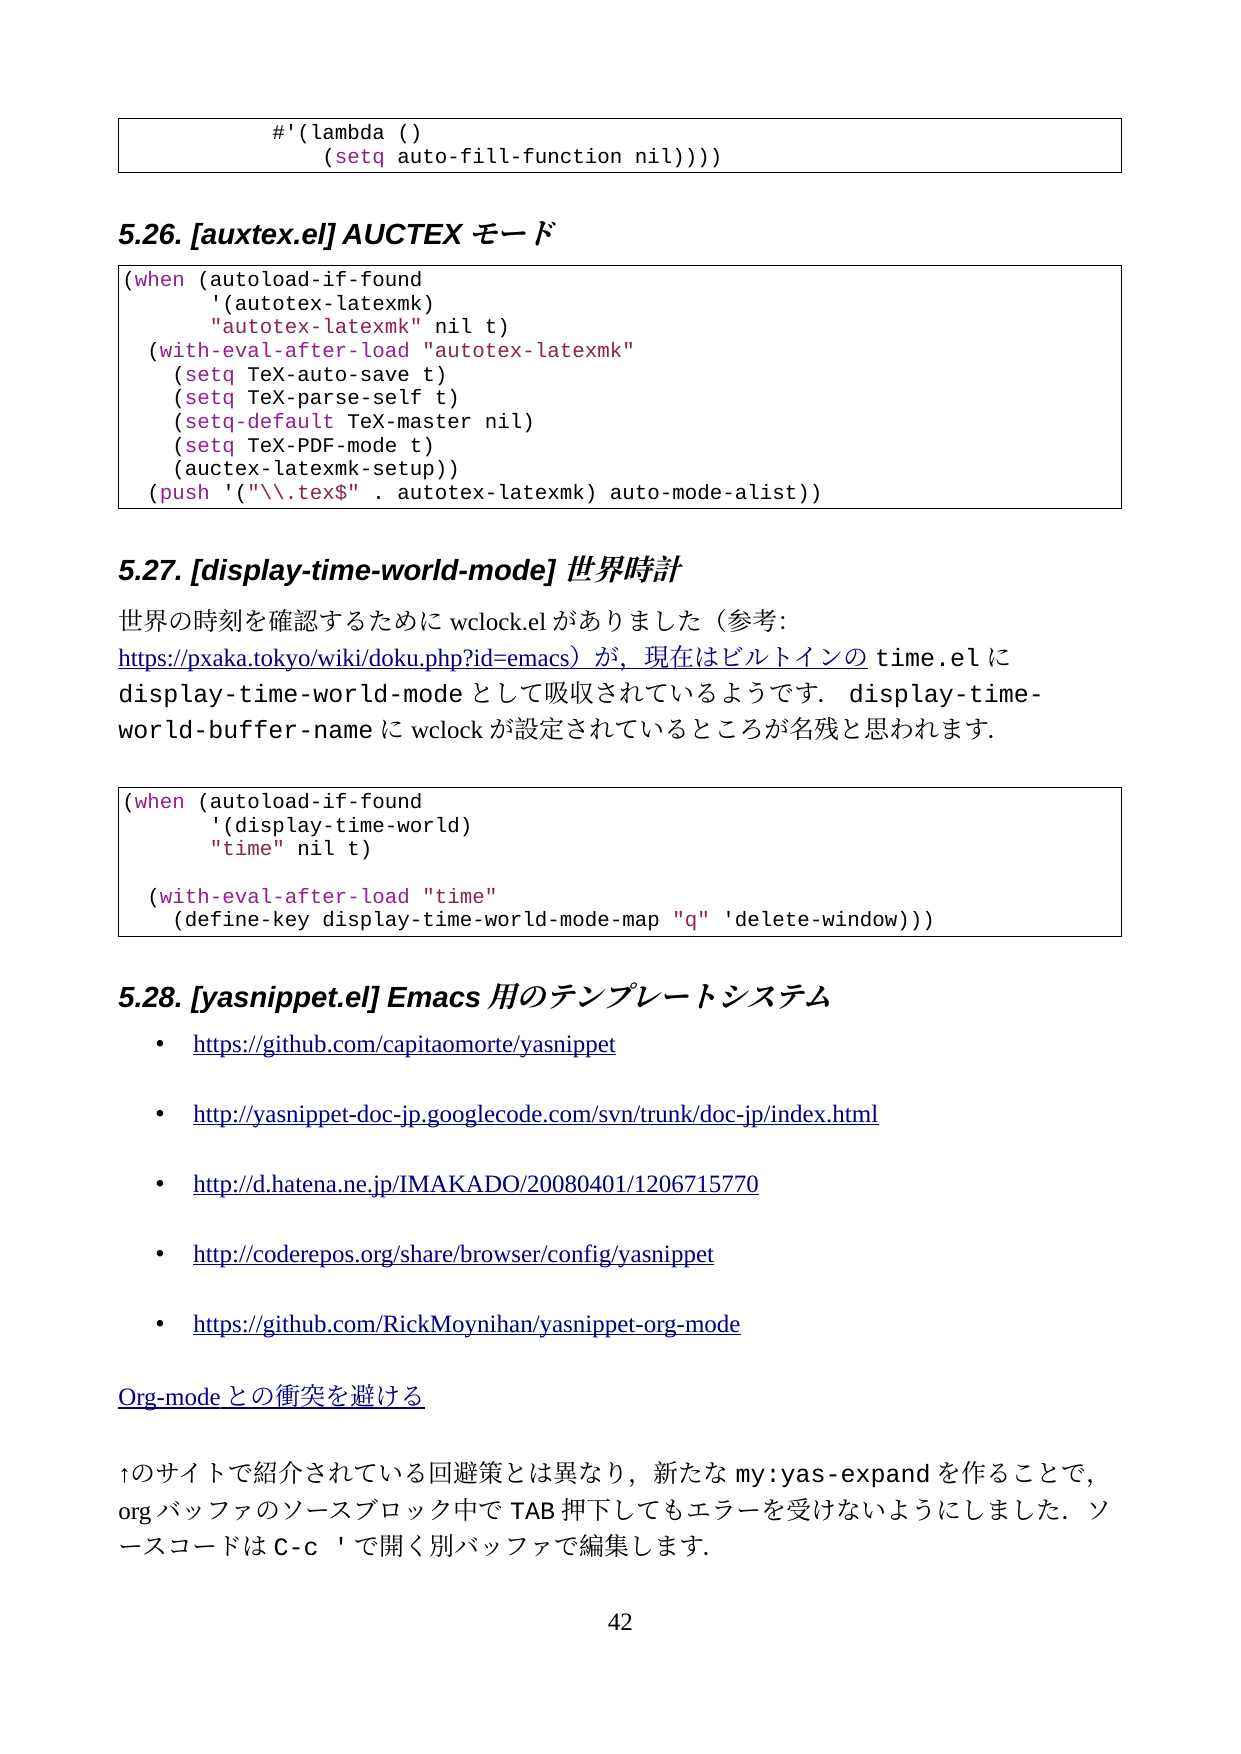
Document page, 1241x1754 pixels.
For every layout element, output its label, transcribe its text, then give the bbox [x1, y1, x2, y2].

list https://github.com/capitaomorte/yasnippet [156, 1029, 1122, 1086]
text (setq TeX-PDF-mode t) [119, 431, 1121, 454]
text (setq-default TeX-master nil) [119, 407, 1121, 431]
text (with-eval-after-load "time" [119, 882, 1121, 905]
text #'(lambda () [119, 119, 1121, 142]
text (when (autoload-if-found [119, 266, 1121, 289]
list http://d.hatena.ne.jp/IMAKADO/20080401/1206715770 [156, 1169, 1122, 1226]
text (define-key display-time-world-mode-map "q" 'delete-window))) [119, 905, 1121, 936]
text '(autotex-latexmk) [119, 289, 1121, 312]
text "autotex-latexmk" nil t) [119, 312, 1121, 336]
text (setq auto-fill-function nil)))) [119, 142, 1121, 172]
text ↑のサイトで紹介されている回避策とは異なり，新たな my:yas-expand を作ることで，orgバッファのソースブロック中で TAB 押下してもエラーを受けないようにしました．ソースコードは C-c ' で開く別バッファで編集します． [118, 1454, 1122, 1563]
list http://yasnippet-doc-jp.googlecode.com/svn/trunk/doc-jp/index.html [156, 1099, 1122, 1156]
text '(display-time-world) [119, 811, 1121, 834]
subtitle [display-time-world-mode] 世界時計 [118, 547, 1122, 589]
list http://coderepos.org/share/browser/config/yasnippet [156, 1239, 1122, 1296]
text "time" nil t) [119, 834, 1121, 858]
subtitle [yasnippet.el] Emacs用のテンプレートシステム [118, 974, 1122, 1016]
text (setq TeX-parse-self t) [119, 383, 1121, 407]
text (push '("\\.tex$" . autotex-latexmk) auto-mode-alist)) [119, 478, 1121, 508]
text (when (autoload-if-found [119, 788, 1121, 811]
list https://github.com/RickMoynihan/yasnippet-org-mode [156, 1309, 1122, 1366]
text (setq TeX-auto-save t) [119, 360, 1121, 383]
text (auctex-latexmk-setup)) [119, 454, 1121, 478]
text (with-eval-after-load "autotex-latexmk" [119, 336, 1121, 360]
text Org-modeとの衝突を避ける [118, 1379, 1122, 1442]
subtitle [auxtex.el] AUCTEXモード [118, 211, 1122, 253]
text 世界の時刻を確認するために wclock.el がありました（参考：https://pxaka.tokyo/wiki/doku.php?id=emacs）が，現在はビルトインの time.el に display-time-world-mode として吸収されているようです． display-time-world-buffer-name に wclock が設定されているところが名残と思われます． [118, 601, 1122, 775]
